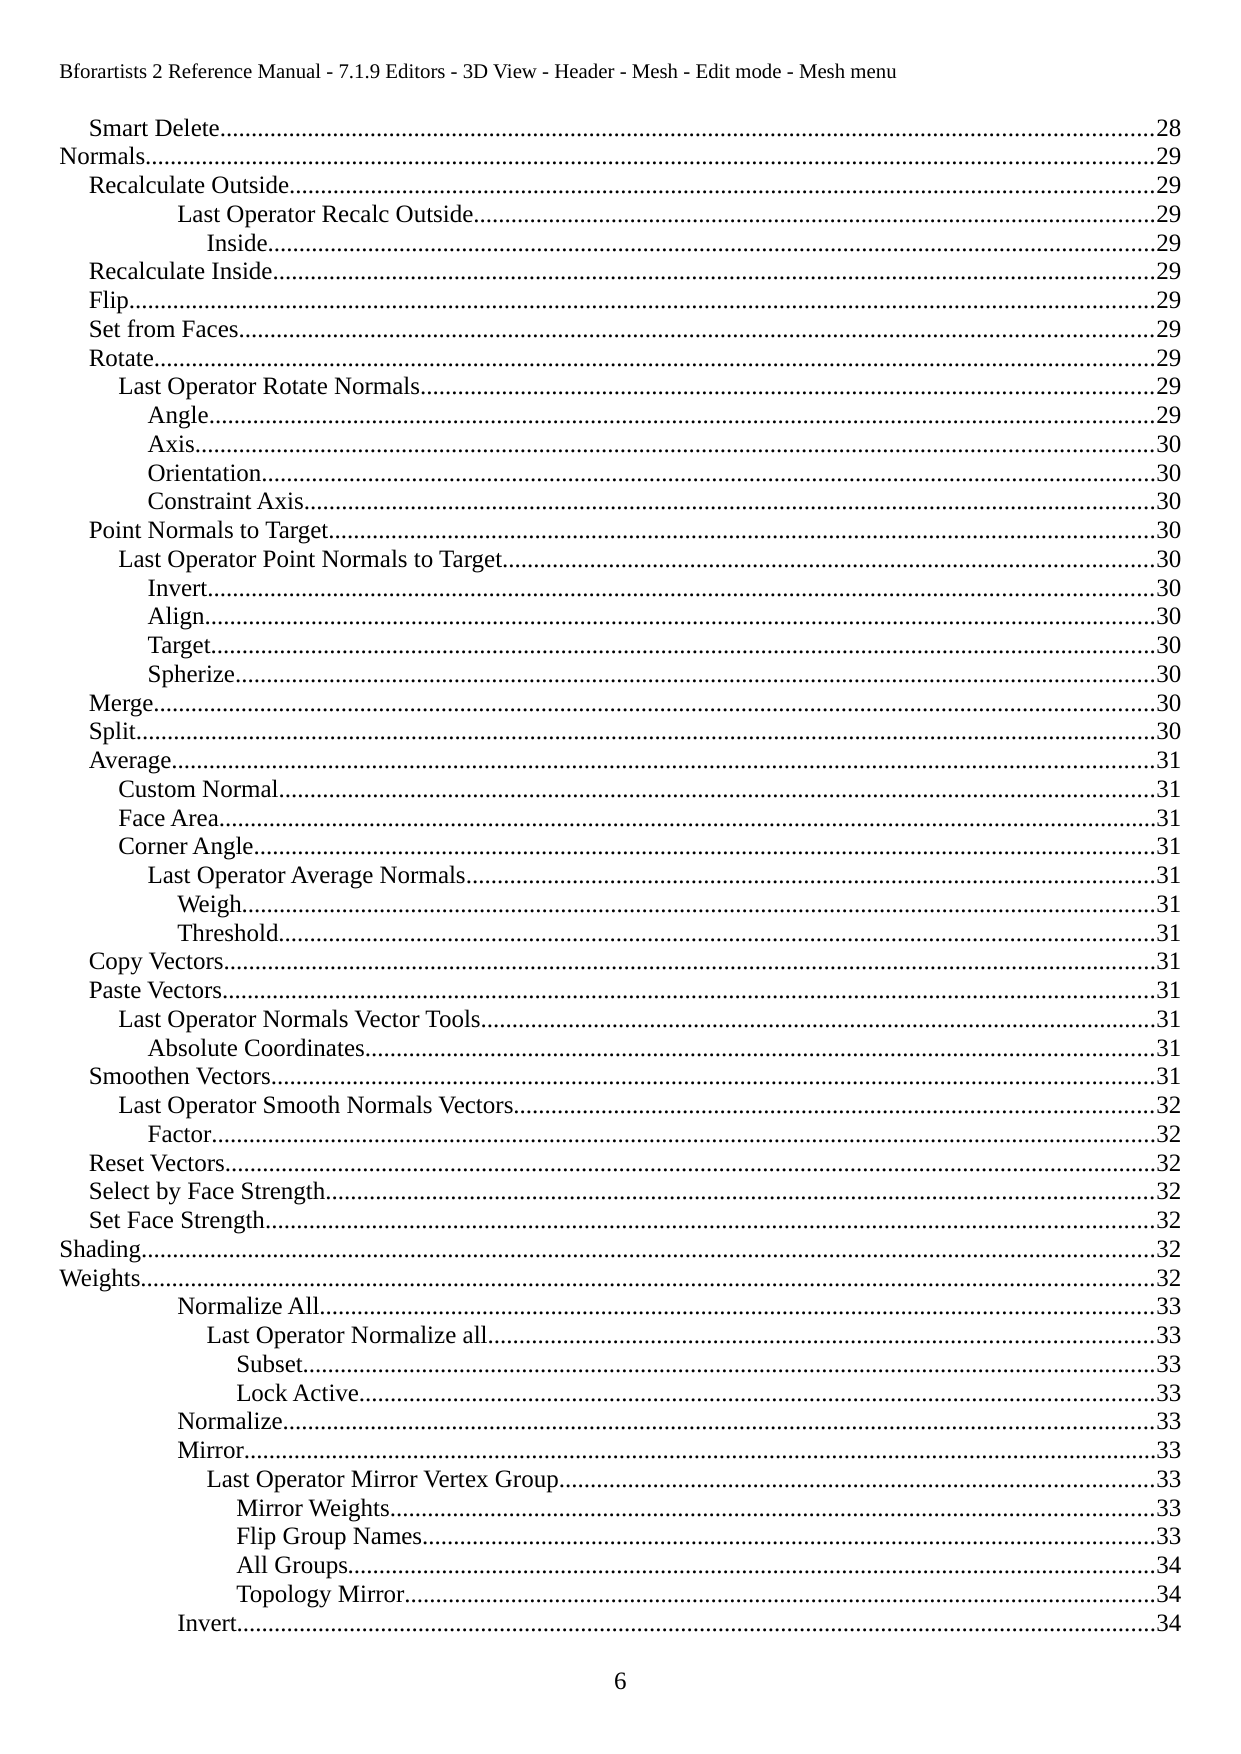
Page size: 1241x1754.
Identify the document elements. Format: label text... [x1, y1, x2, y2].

text Weights 32 [59, 1263, 1181, 1291]
text Last Operator Mirror Vertex Group 33 [206, 1464, 1181, 1493]
text Custom Normal 31 [118, 774, 1181, 803]
text Last Operator Normals Vector Tools 31 [118, 1004, 1181, 1033]
text Recalculate Inside 29 [88, 256, 1181, 285]
text Normalize All 33 [177, 1291, 1181, 1320]
text Set from Faces 29 [88, 314, 1181, 343]
text Weigh 31 [177, 889, 1181, 918]
text Select by Face Strength 32 [88, 1176, 1181, 1205]
text Last Operator Rotate Normals 29 [118, 371, 1181, 400]
text Copy Vectors 31 [88, 946, 1181, 975]
text Reset Vectors 32 [88, 1148, 1181, 1176]
text Average 31 [88, 745, 1181, 774]
text Topology Mirror 34 [236, 1579, 1181, 1608]
text Corner Angle 31 [118, 831, 1181, 860]
text Smart Delete 28 [88, 113, 1181, 141]
text All Groups 34 [236, 1550, 1181, 1579]
text Paste Vectors 31 [88, 975, 1181, 1004]
text Threshold 31 [177, 918, 1181, 946]
text Flip Group Names 33 [236, 1521, 1181, 1550]
text Inside 29 [206, 228, 1181, 256]
text Subset 33 [236, 1349, 1181, 1378]
text Last Operator Smooth Normals Vectors 32 [118, 1090, 1181, 1119]
text Normalize 33 [177, 1406, 1181, 1435]
text Recalculate Outside 29 [88, 170, 1181, 199]
text Last Operator Normalize all 33 [206, 1320, 1181, 1349]
text Face Area 31 [118, 803, 1181, 831]
text Orientation 30 [147, 458, 1181, 486]
text Align 30 [147, 601, 1181, 630]
text Last Operator Recalc Outside 29 [177, 199, 1181, 228]
text Set Face Strength 32 [88, 1205, 1181, 1234]
text Constraint Axis 30 [147, 486, 1181, 515]
text Shading 32 [59, 1234, 1181, 1263]
text Invert 30 [147, 573, 1181, 601]
text Last Operator Point Normals to Target 30 [118, 544, 1181, 573]
text Mirror 33 [177, 1435, 1181, 1464]
text Last Operator Average Normals 31 [147, 860, 1181, 889]
text Angle 29 [147, 400, 1181, 429]
text Spherize 30 [147, 659, 1181, 688]
text Rotate 29 [88, 343, 1181, 371]
text Merge 30 [88, 688, 1181, 716]
text Split 30 [88, 716, 1181, 745]
text Smoothen Vectors 31 [88, 1061, 1181, 1090]
text Factor 32 [147, 1119, 1181, 1148]
text Invert 34 [177, 1608, 1181, 1636]
text Normals 29 [59, 141, 1181, 170]
text Flip 29 [88, 285, 1181, 314]
text Target 30 [147, 630, 1181, 659]
text Point Normals to Target 30 [88, 515, 1181, 544]
text Absolute Coordinates 31 [147, 1033, 1181, 1061]
text Mirror Weights 33 [236, 1493, 1181, 1521]
text Lock Active 33 [236, 1378, 1181, 1406]
text Axis 30 [147, 429, 1181, 458]
